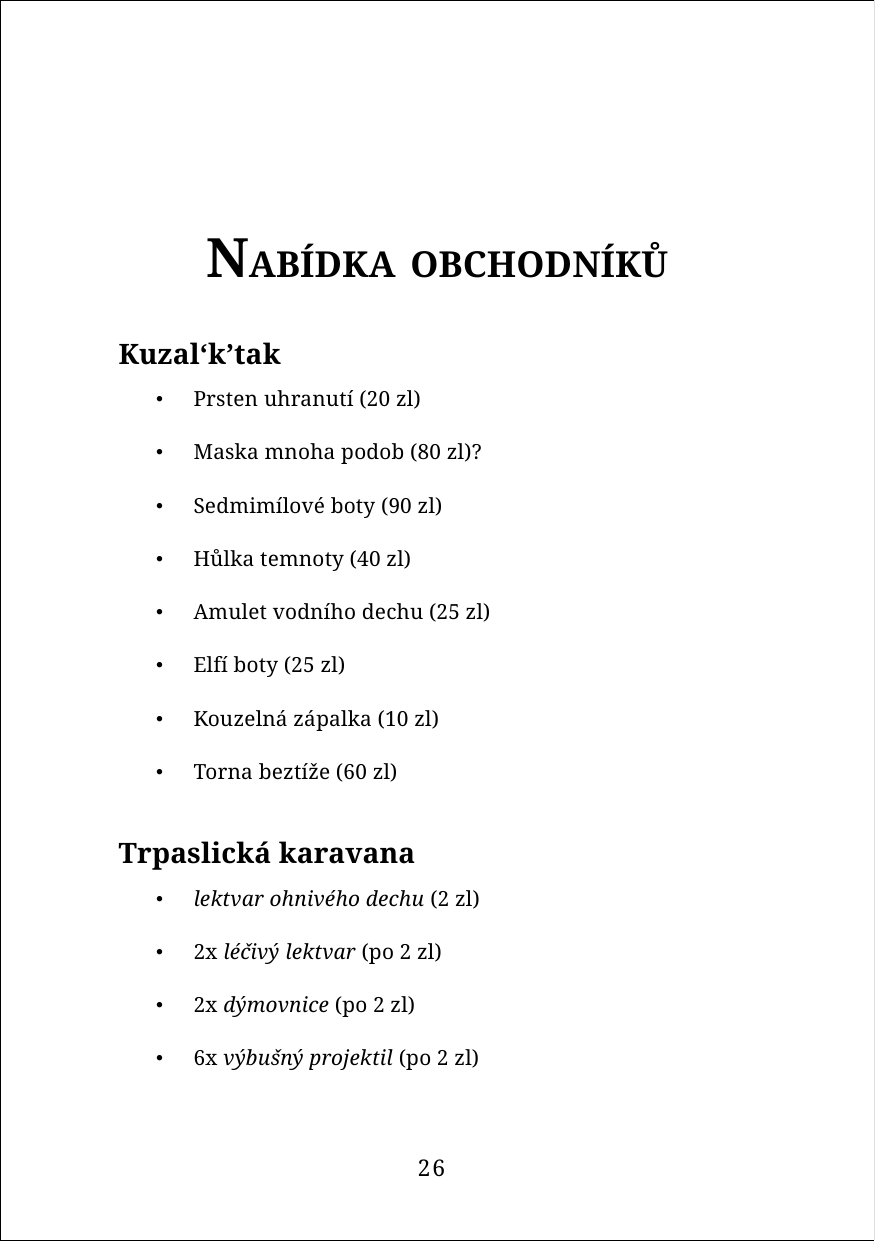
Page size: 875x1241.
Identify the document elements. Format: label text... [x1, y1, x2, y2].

list Prsten uhranutí (20 zl) [156, 384, 756, 413]
list Elfí boty (25 zl) [156, 650, 756, 679]
list Sedmimílové boty (90 zl) [156, 491, 756, 519]
list 6x výbušný projektil (po 2 zl) [156, 1043, 756, 1072]
list 2x dýmovnice (po 2 zl) [156, 990, 756, 1019]
list Maska mnoha podob (80 zl)? [156, 437, 756, 466]
subtitle Nabídka obchodníků [118, 219, 756, 293]
list lektvar ohnivého dechu (2 zl) [156, 884, 756, 912]
list Torna beztíže (60 zl) [156, 757, 756, 785]
list 2x léčivý lektvar (po 2 zl) [156, 937, 756, 966]
list Amulet vodního dechu (25 zl) [156, 597, 756, 626]
subtitle Trpaslická karavana [118, 834, 756, 872]
subtitle Kuzal‘k’tak [118, 334, 756, 372]
list Hůlka temnoty (40 zl) [156, 544, 756, 572]
list Kouzelná zápalka (10 zl) [156, 704, 756, 732]
